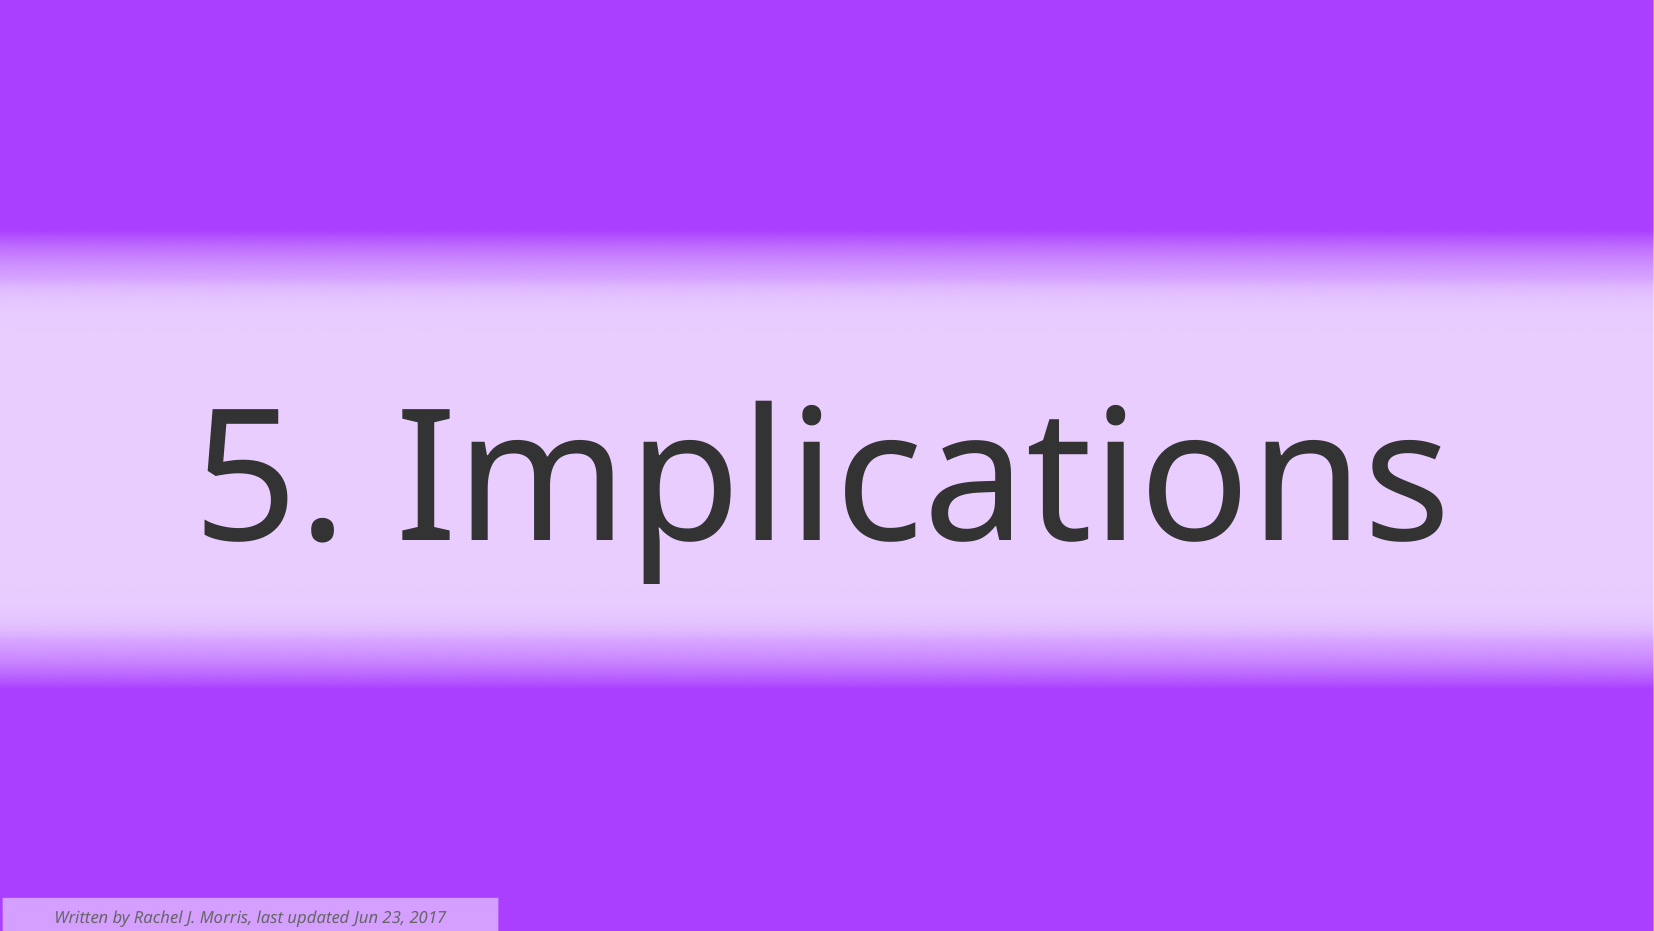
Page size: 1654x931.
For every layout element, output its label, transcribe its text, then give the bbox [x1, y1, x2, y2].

text_box Written by Rachel J. Morris, last updated Jun 23, 2017 [2, 900, 499, 931]
picture [0, 0, 1654, 931]
title 5. Implications [64, 60, 1582, 879]
